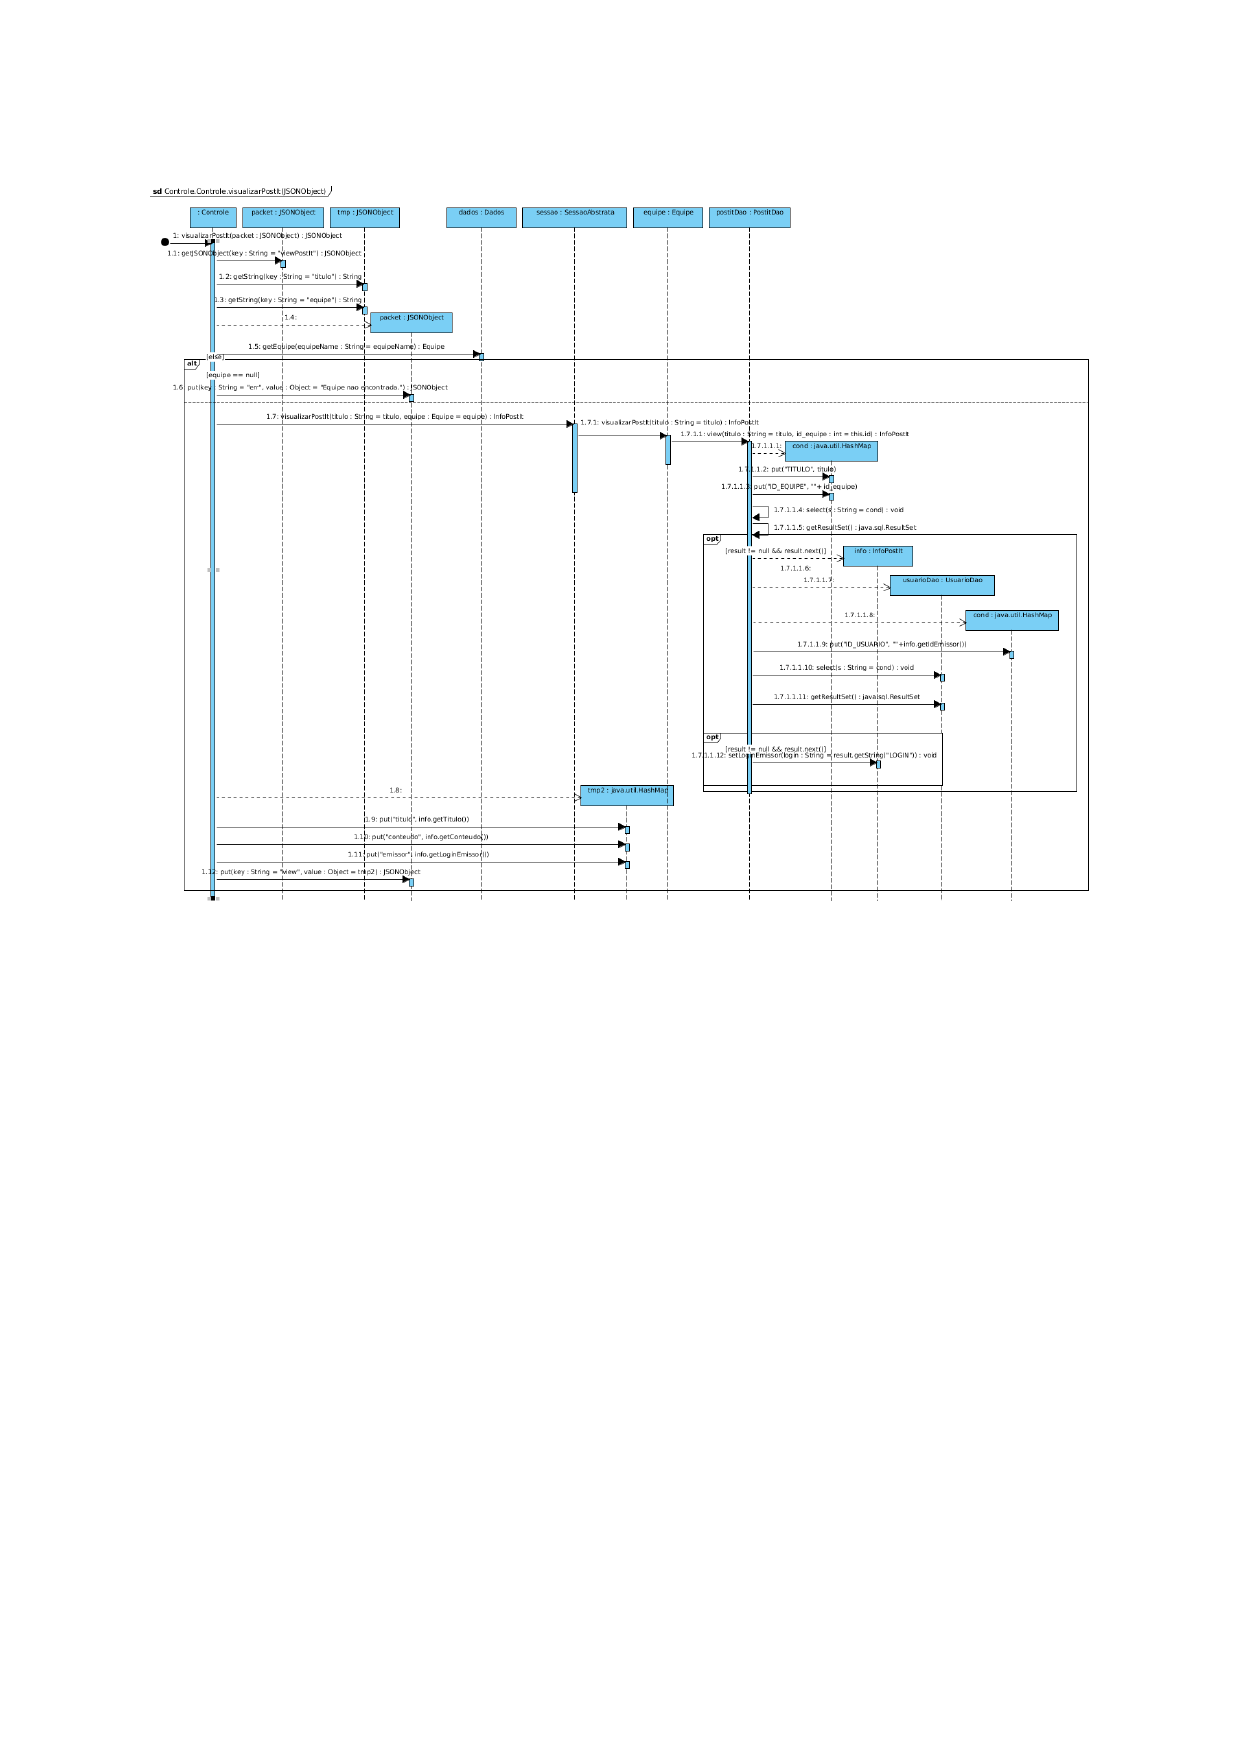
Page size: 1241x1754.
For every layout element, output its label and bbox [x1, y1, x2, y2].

picture [150, 186, 1091, 901]
